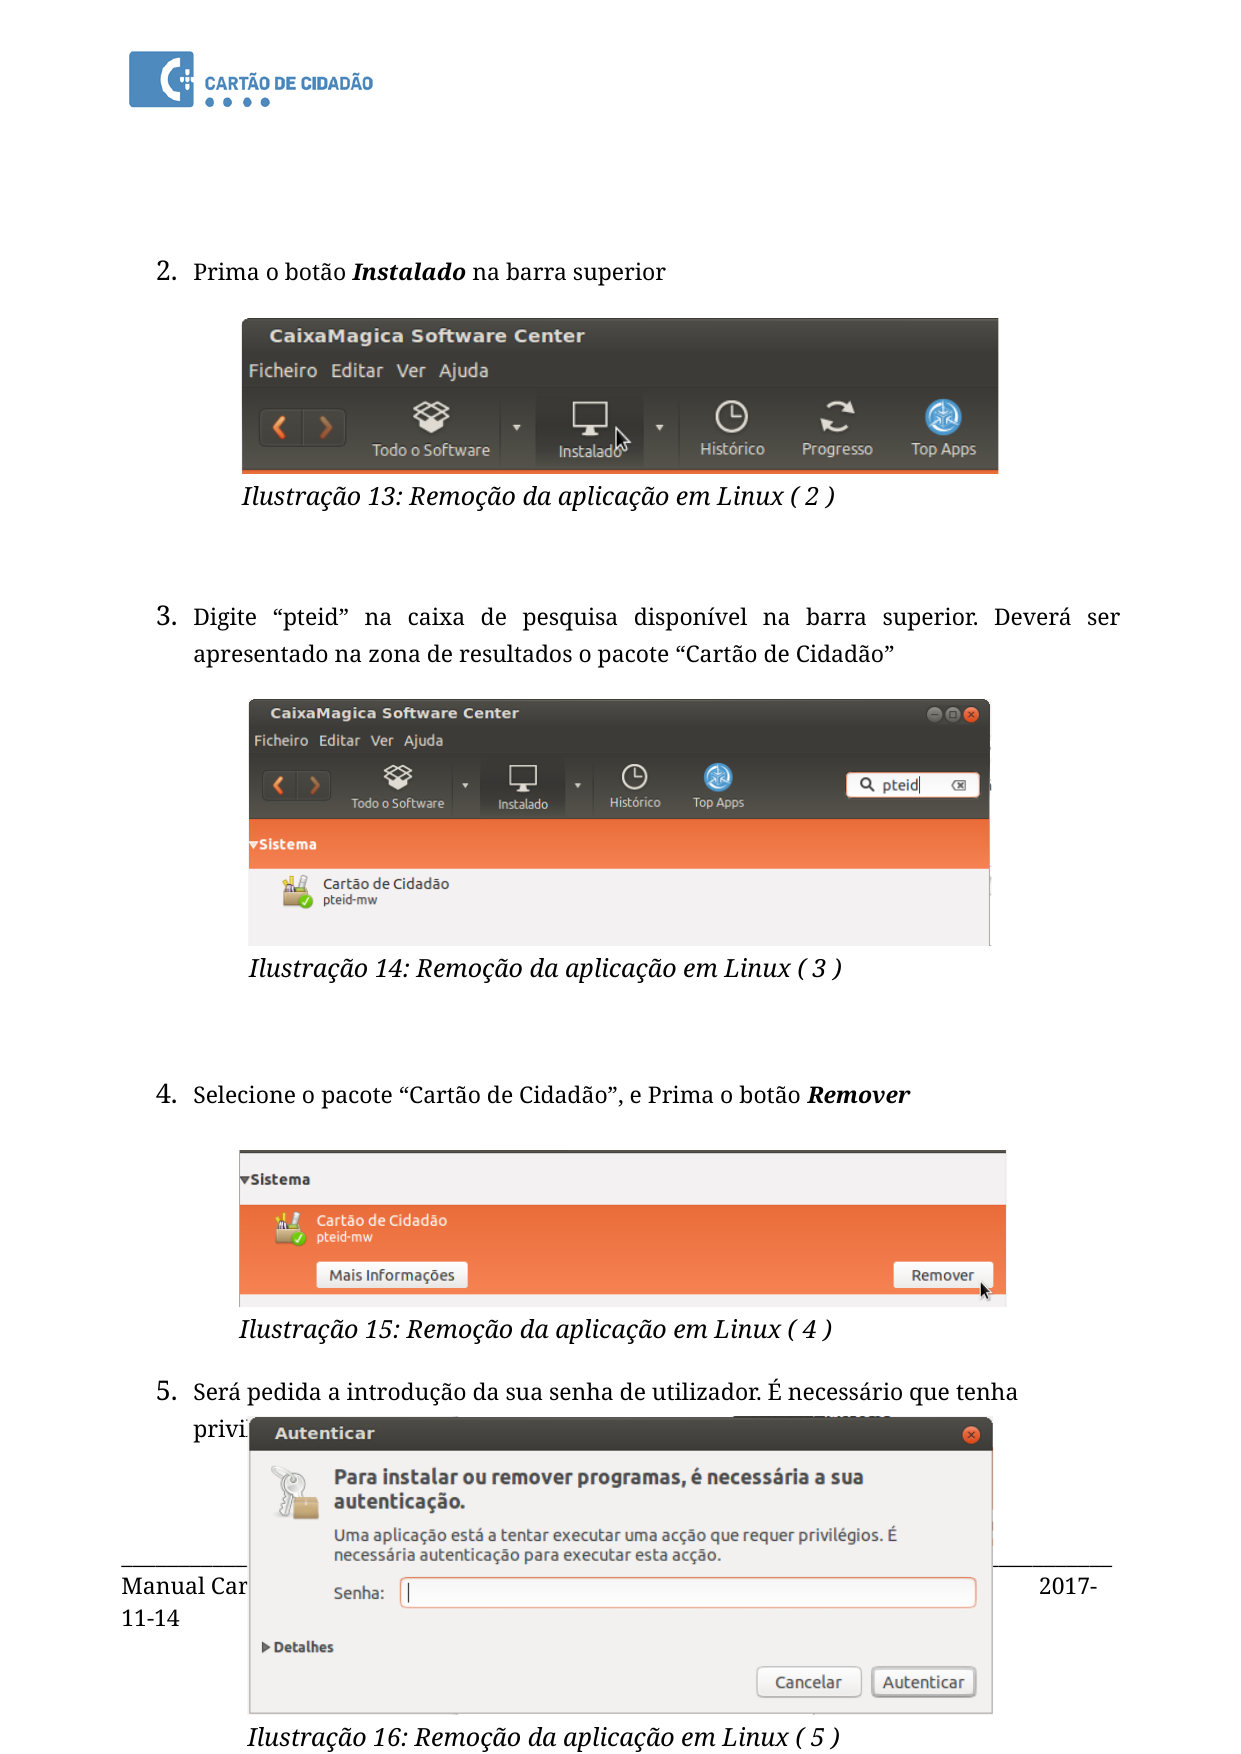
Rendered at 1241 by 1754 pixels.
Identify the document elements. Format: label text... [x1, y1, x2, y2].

picture [127, 45, 420, 115]
list Prima o botão Instalado na barra superior [156, 251, 1122, 288]
list Selecione o pacote “Cartão de Cidadão”, e Prima o botão Remover [156, 1074, 1122, 1111]
picture [248, 699, 992, 946]
text Ilustração 14: Remoção da aplicação em Linux ( 3 ) [249, 946, 991, 985]
picture [239, 1150, 1007, 1307]
list Será pedida a introdução da sua senha de utilizador. É necessário que tenha privilégios de administração da máquina. [156, 1371, 1122, 1444]
text Ilustração 16: Remoção da aplicação em Linux ( 5 ) [247, 1715, 993, 1754]
picture [247, 1416, 994, 1715]
picture [241, 318, 999, 474]
list Digite “pteid” na caixa de pesquisa disponível na barra superior. Deverá ser apresentado na zona de resultados o pacote “Cartão de Cidadão” [156, 597, 1122, 669]
text Ilustração 13: Remoção da aplicação em Linux ( 2 ) [242, 474, 998, 513]
text Ilustração 15: Remoção da aplicação em Linux ( 4 ) [239, 1307, 1006, 1346]
